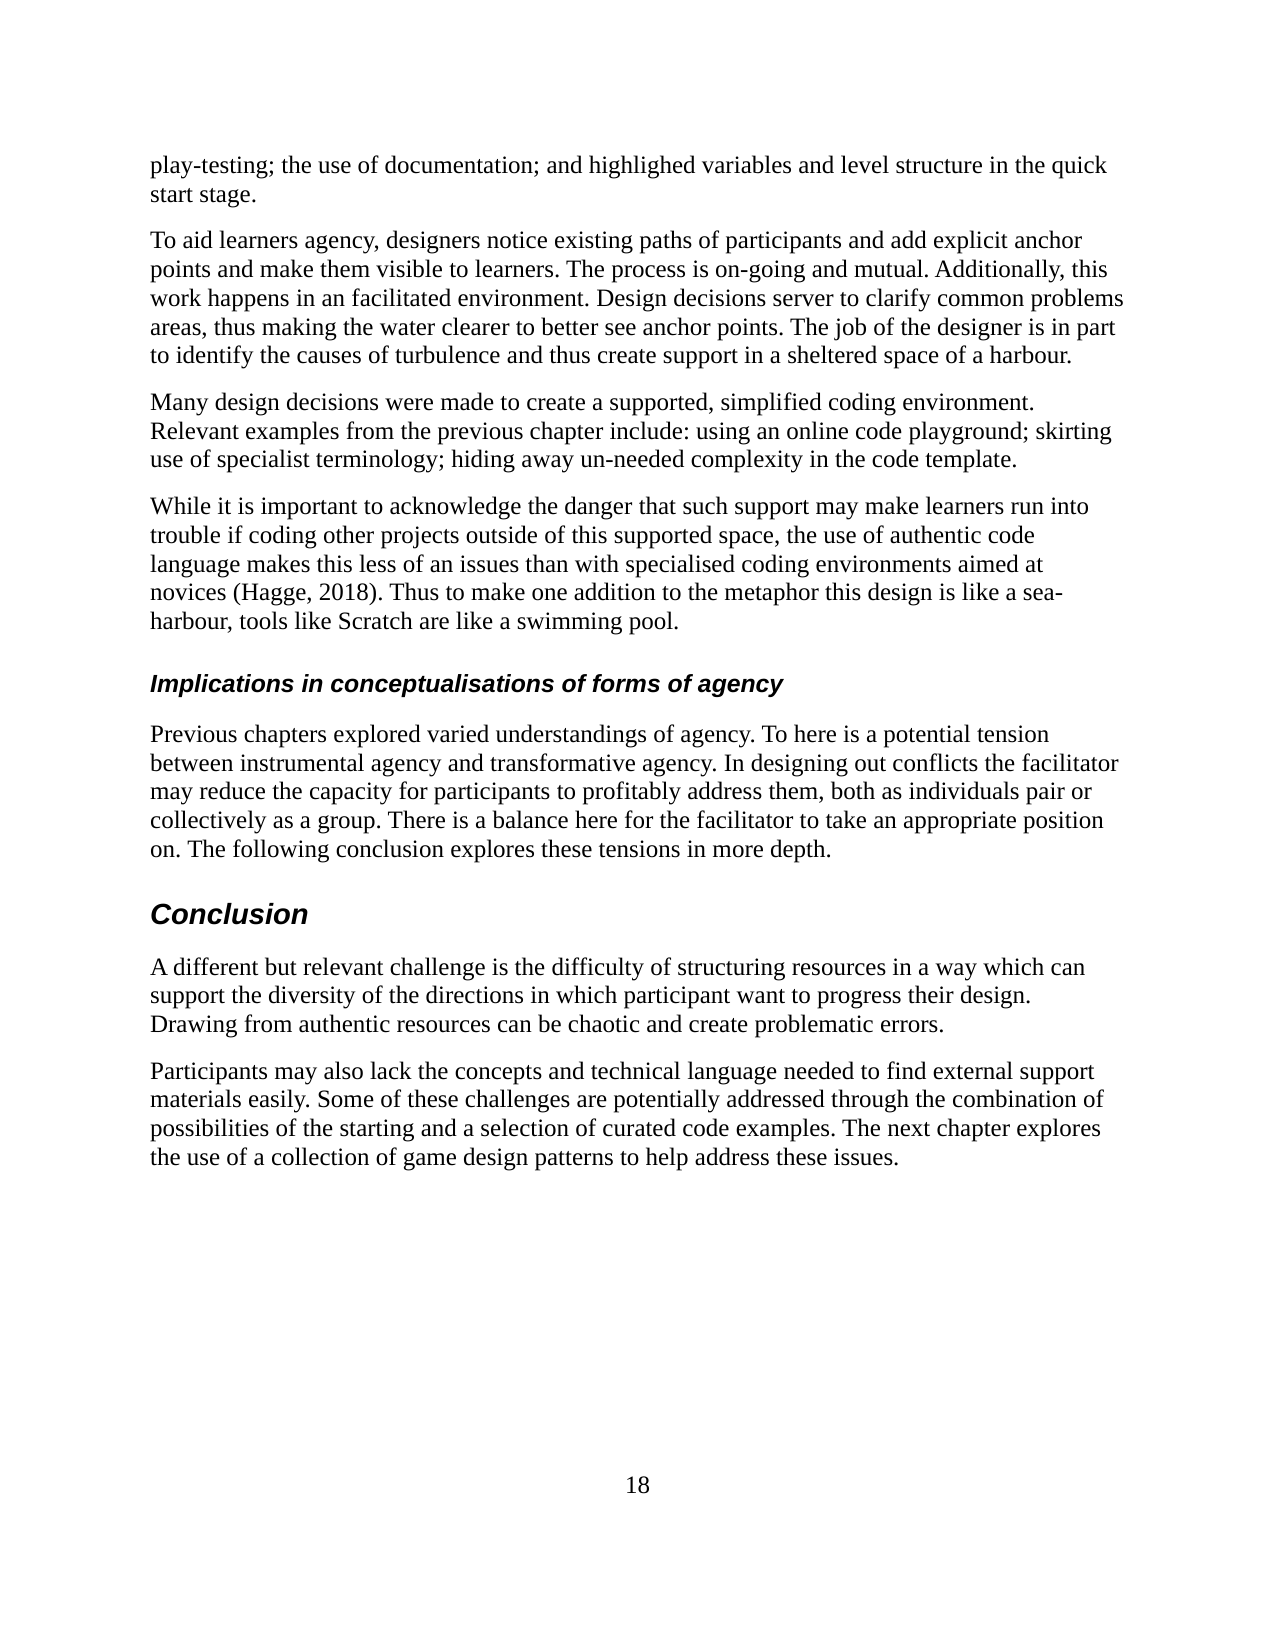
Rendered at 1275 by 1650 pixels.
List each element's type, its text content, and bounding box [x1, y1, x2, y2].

text To aid learners agency, designers notice existing paths of participants and add explicit anchor points and make them visible to learners. The process is on-going and mutual. Additionally, this work happens in an facilitated environment. Design decisions server to clarify common problems areas, thus making the water clearer to better see anchor points. The job of the designer is in part to identify the causes of turbulence and thus create support in a sheltered space of a harbour. [150, 225, 1125, 369]
text A different but relevant challenge is the difficulty of structuring resources in a way which can support the diversity of the directions in which participant want to progress their design. Drawing from authentic resources can be chaotic and create problematic errors. [150, 952, 1125, 1038]
text play-testing; the use of documentation; and highlighed variables and level structure in the quick start stage. [150, 150, 1125, 207]
text Participants may also lack the concepts and technical language needed to find external support materials easily. Some of these challenges are potentially addressed through the combination of possibilities of the starting and a selection of curated code examples. The next chapter explores the use of a collection of game design patterns to help address these issues. [150, 1056, 1125, 1171]
text While it is important to acknowledge the danger that such support may make learners run into trouble if coding other projects outside of this supported space, the use of authentic code language makes this less of an issues than with specialised coding environments aimed at novices (Hagge, 2018). Thus to make one addition to the metaphor this design is like a sea-harbour, tools like Scratch are like a swimming pool. [150, 491, 1125, 635]
subtitle Implications in conceptualisations of forms of agency [150, 669, 1125, 697]
text Previous chapters explored varied understandings of agency. To here is a potential tension between instrumental agency and transformative agency. In designing out conflicts the facilitator may reduce the capacity for participants to profitably address them, both as individuals pair or collectively as a group. There is a balance here for the facilitator to take an appropriate position on. The following conclusion explores these tensions in more depth. [150, 719, 1125, 863]
text Many design decisions were made to create a supported, simplified coding environment. Relevant examples from the previous chapter include: using an online code playground; skirting use of specialist terminology; hiding away un-needed complexity in the code template. [150, 387, 1125, 473]
subtitle Conclusion [150, 897, 1125, 930]
